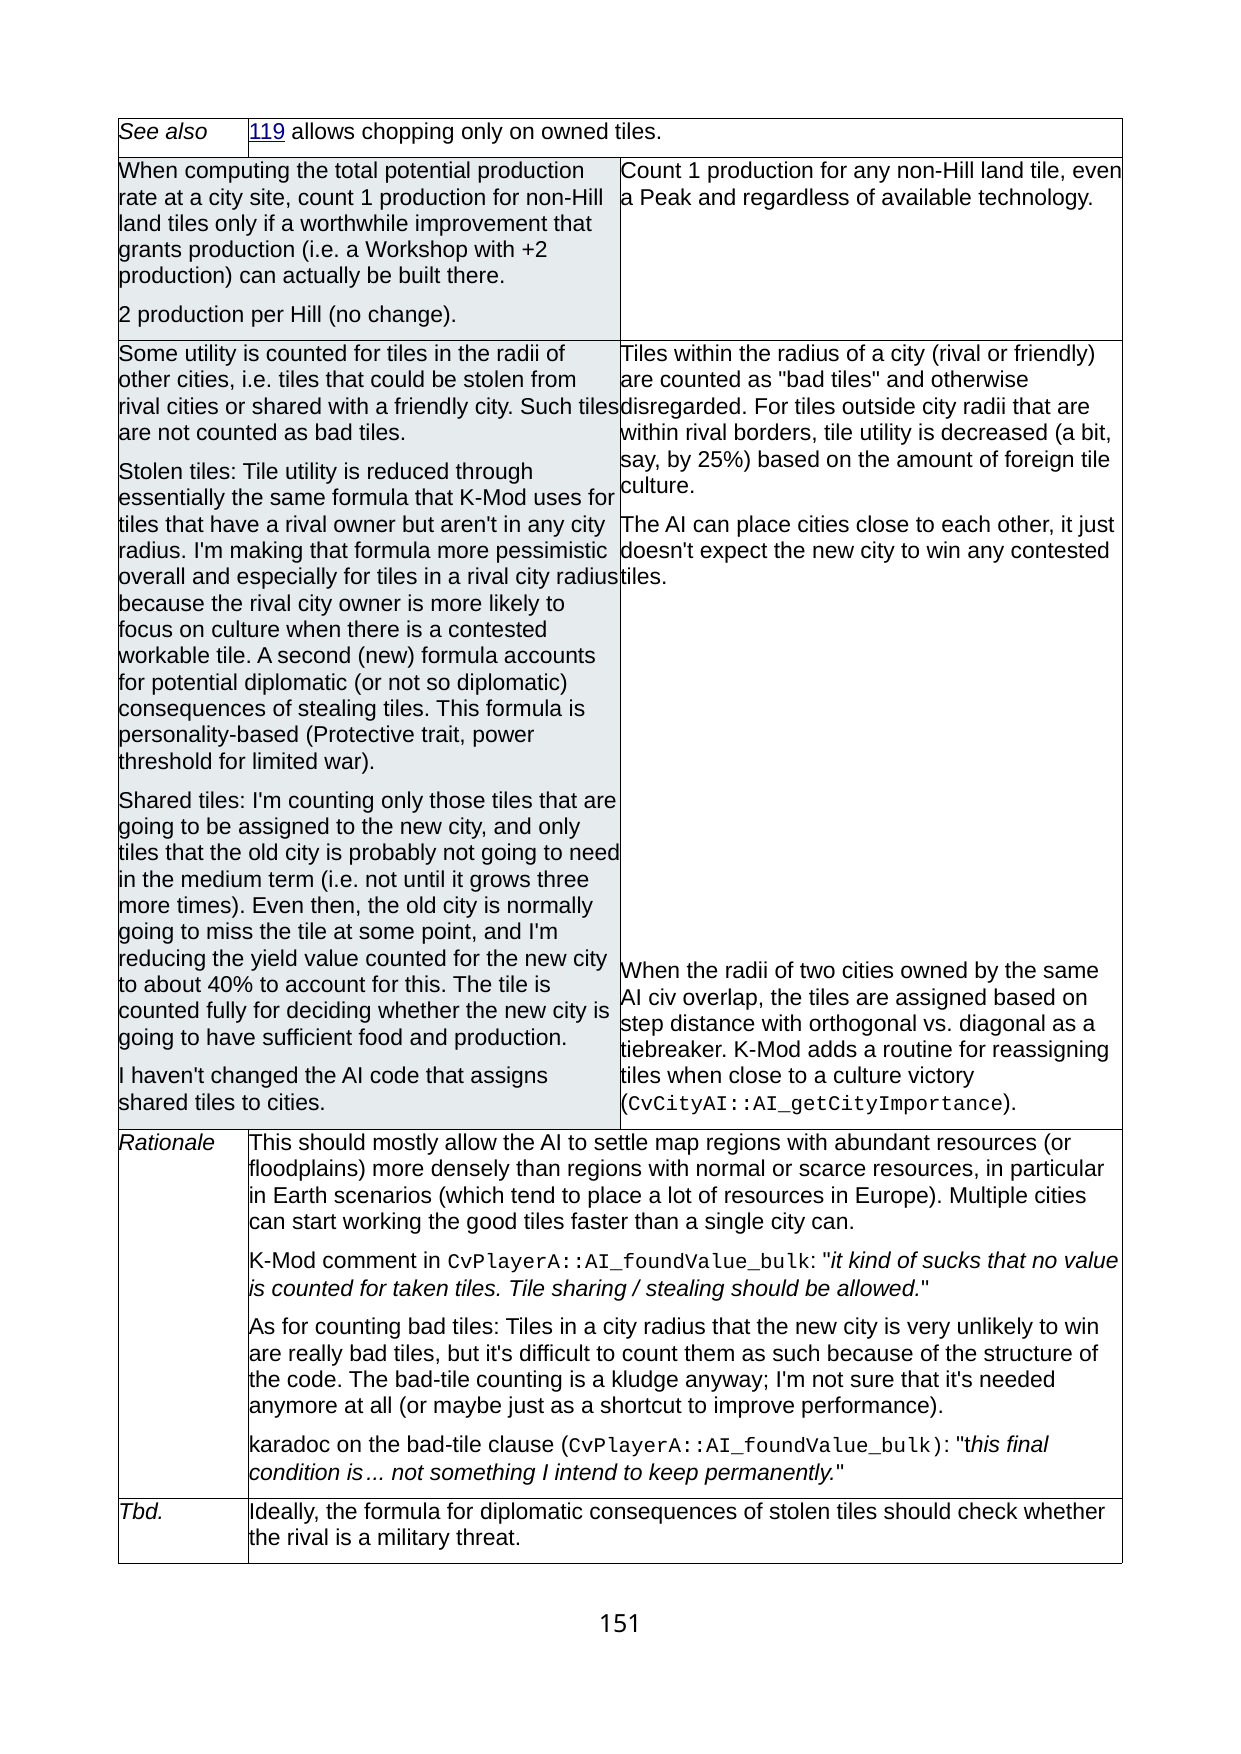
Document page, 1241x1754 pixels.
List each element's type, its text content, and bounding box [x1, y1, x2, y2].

table_cell Tiles within the radius of a city (rival or friendly) are counted as "bad tiles" and otherwise disregarded. For tiles outside city radii that are within rival borders, tile utility is decreased (a bit, say, by 25%) based on the amount of foreign tile culture. The AI can place cities close to each other, it just doesn't expect the new city to win any contested tiles. When the radii of two cities owned by the same AI civ overlap, the tiles are assigned based on step distance with orthogonal vs. diagonal as a tiebreaker. K-Mod adds a routine for reassigning tiles when close to a culture victory (CvCityAI::AI_getCityImportance). [621, 341, 1122, 1129]
table_cell This should mostly allow the AI to settle map regions with abundant resources (or floodplains) more densely than regions with normal or scarce resources, in particular in Earth scenarios (which tend to place a lot of resources in Europe). Multiple cities can start working the good tiles faster than a single city can. K-Mod comment in CvPlayerA::AI_foundValue_bulk: "it kind of sucks that no value is counted for taken tiles. Tile sharing / stealing should be allowed." As for counting bad tiles: Tiles in a city radius that the new city is very unlikely to win are really bad tiles, but it's difficult to count them as such because of the structure of the code. The bad-tile counting is a kludge anyway; I'm not sure that it's needed anymore at all (or maybe just as a shortcut to improve performance). karadoc on the bad-tile clause (CvPlayerA::AI_foundValue_bulk): "this final condition is ... not something I intend to keep permanently." [249, 1130, 1122, 1498]
table_cell Count 1 production for any non-Hill land tile, even a Peak and regardless of available technology. [621, 158, 1122, 340]
table_cell When computing the total potential production rate at a city site, count 1 production for non-Hill land tiles only if a worthwhile improvement that grants production (i.e. a Workshop with +2 production) can actually be built there. 2 production per Hill (no change). [119, 158, 620, 340]
table_cell 119 allows chopping only on owned tiles. [249, 119, 1122, 157]
table_cell See also [119, 119, 248, 157]
table_cell Ideally, the formula for diplomatic consequences of stolen tiles should check whether the rival is a military threat. [249, 1499, 1122, 1563]
table_cell Tbd. [119, 1499, 248, 1563]
table_cell Rationale [119, 1130, 248, 1498]
table_cell Some utility is counted for tiles in the radii of other cities, i.e. tiles that could be stolen from rival cities or shared with a friendly city. Such tiles are not counted as bad tiles. Stolen tiles: Tile utility is reduced through essentially the same formula that K-Mod uses for tiles that have a rival owner but aren't in any city radius. I'm making that formula more pessimistic overall and especially for tiles in a rival city radius because the rival city owner is more likely to focus on culture when there is a contested workable tile. A second (new) formula accounts for potential diplomatic (or not so diplomatic) consequences of stealing tiles. This formula is personality-based (Protective trait, power threshold for limited war). Shared tiles: I'm counting only those tiles that are going to be assigned to the new city, and only tiles that the old city is probably not going to need in the medium term (i.e. not until it grows three more times). Even then, the old city is normally going to miss the tile at some point, and I'm reducing the yield value counted for the new city to about 40% to account for this. The tile is counted fully for deciding whether the new city is going to have sufficient food and production. I haven't changed the AI code that assigns shared tiles to cities. [119, 341, 620, 1129]
